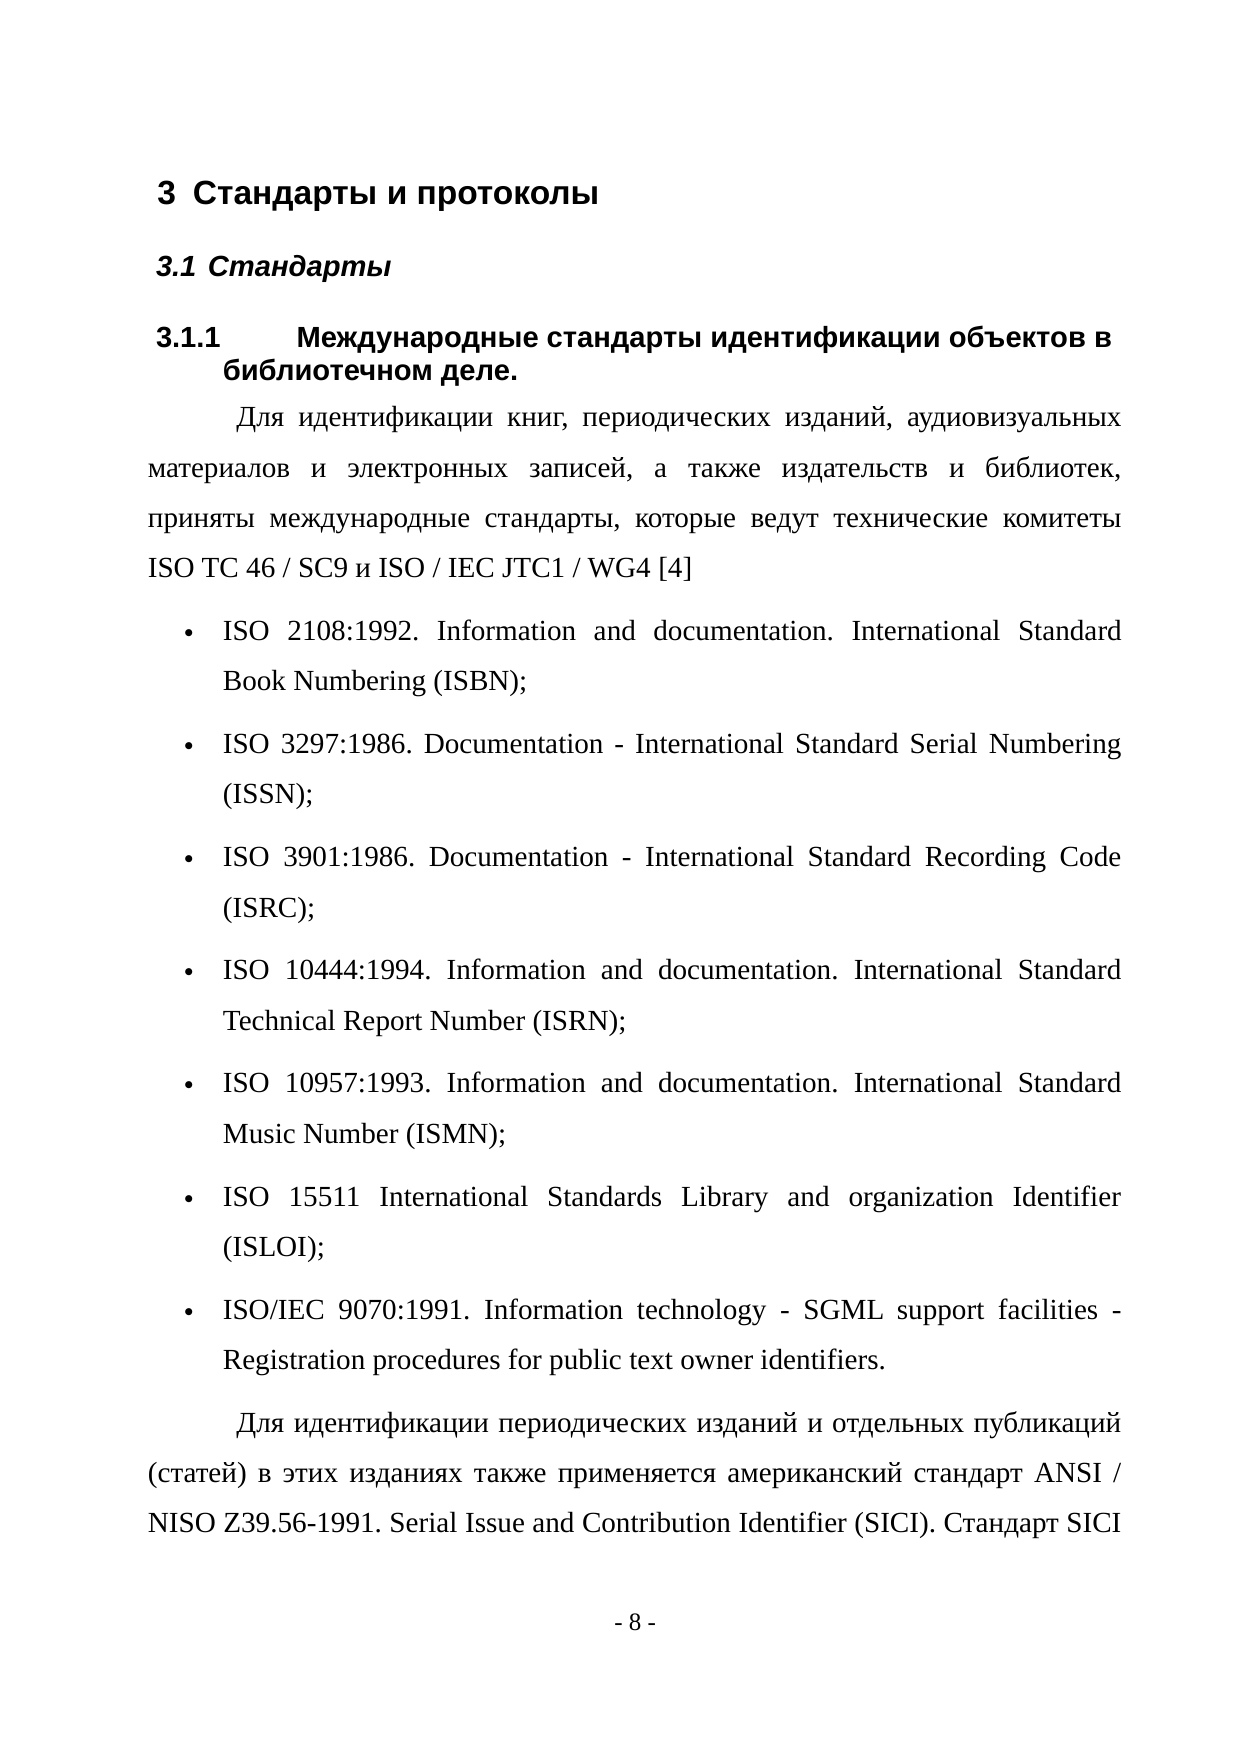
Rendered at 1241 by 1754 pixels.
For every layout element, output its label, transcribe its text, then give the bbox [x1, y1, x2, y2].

text Для идентификации книг, периодических изданий, аудиовизуальных материалов и электронных записей, а также издательств и библиотек, приняты международные стандарты, которые ведут технические комитеты ISO TC 46 / SC9 и ISO / IEC JTC1 / WG4 [4] [148, 399, 1122, 584]
list ISO 3901:1986. Documentation - International Standard Recording Code (ISRC); [185, 839, 1122, 923]
subtitle Стандарты и протоколы [148, 173, 1122, 211]
list ISO 2108:1992. Information and documentation. International Standard Book Numbering (ISBN); [185, 613, 1122, 697]
subtitle Стандарты [148, 249, 1122, 282]
text Для идентификации периодических изданий и отдельных публикаций (статей) в этих изданиях также применяется американский стандарт ANSI / NISO Z39.56-1991. Serial Issue and Contribution Identifier (SICI). Стандарт SICI [148, 1405, 1122, 1539]
list ISO/IEC 9070:1991. Information technology - SGML support facilities - Registration procedures for public text owner identifiers. [185, 1292, 1122, 1376]
list ISO 10444:1994. Information and documentation. International Standard Technical Report Number (ISRN); [185, 952, 1122, 1036]
list ISO 3297:1986. Documentation - International Standard Serial Numbering (ISSN); [185, 726, 1122, 810]
subtitle Международные стандарты идентификации объектов в библиотечном деле. [148, 320, 1122, 387]
list ISO 15511 International Standards Library and organization Identifier (ISLOI); [185, 1179, 1122, 1263]
list ISO 10957:1993. Information and documentation. International Standard Music Number (ISMN); [185, 1066, 1122, 1149]
